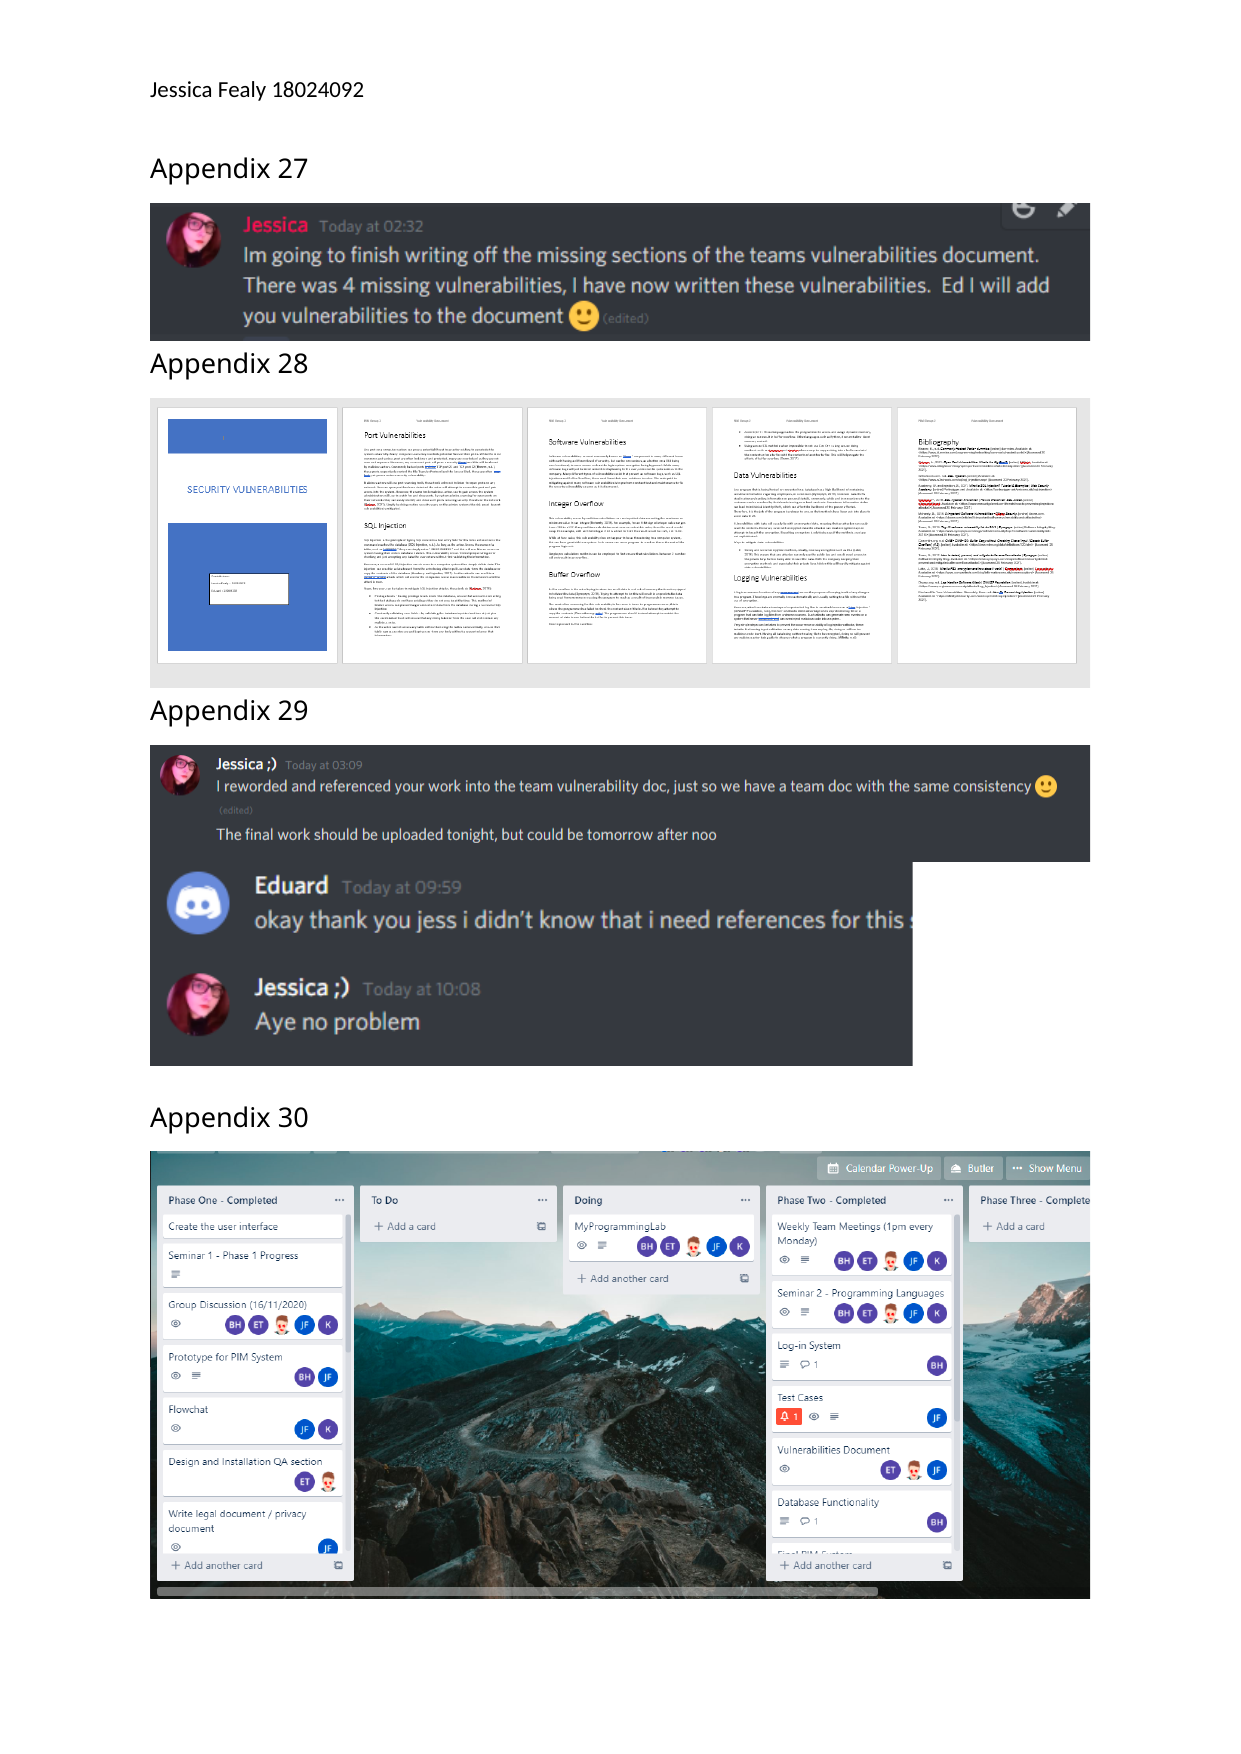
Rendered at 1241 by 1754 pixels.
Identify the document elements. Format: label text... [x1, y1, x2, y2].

subtitle Appendix 29 [150, 692, 1090, 729]
subtitle Appendix 27 [150, 150, 1090, 187]
subtitle Appendix 30 [150, 1098, 1090, 1135]
subtitle Appendix 28 [150, 344, 1090, 381]
